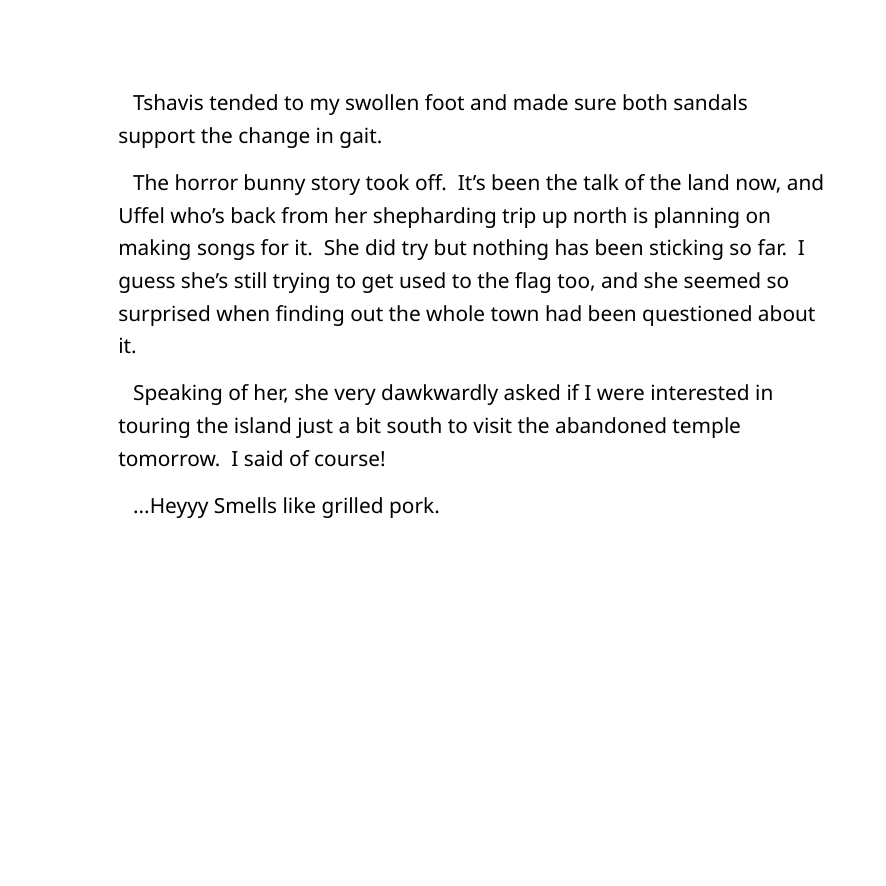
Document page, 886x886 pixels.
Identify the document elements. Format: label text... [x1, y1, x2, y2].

text ...Heyyy Smells like grilled pork. [118, 491, 827, 519]
text Speaking of her, she very dawkwardly asked if I were interested in touring the island just a bit south to visit the abandoned temple tomorrow. I said of course! [118, 378, 827, 472]
text The horror bunny story took off. It’s been the talk of the land now, and Uffel who’s back from her shepharding trip up north is planning on making songs for it. She did try but nothing has been sticking so far. I guess she’s still trying to get used to the flag too, and she seemed so surprised when finding out the whole town had been questioned about it. [118, 168, 827, 360]
text Tshavis tended to my swollen foot and made sure both sandals support the change in gait. [118, 88, 827, 149]
